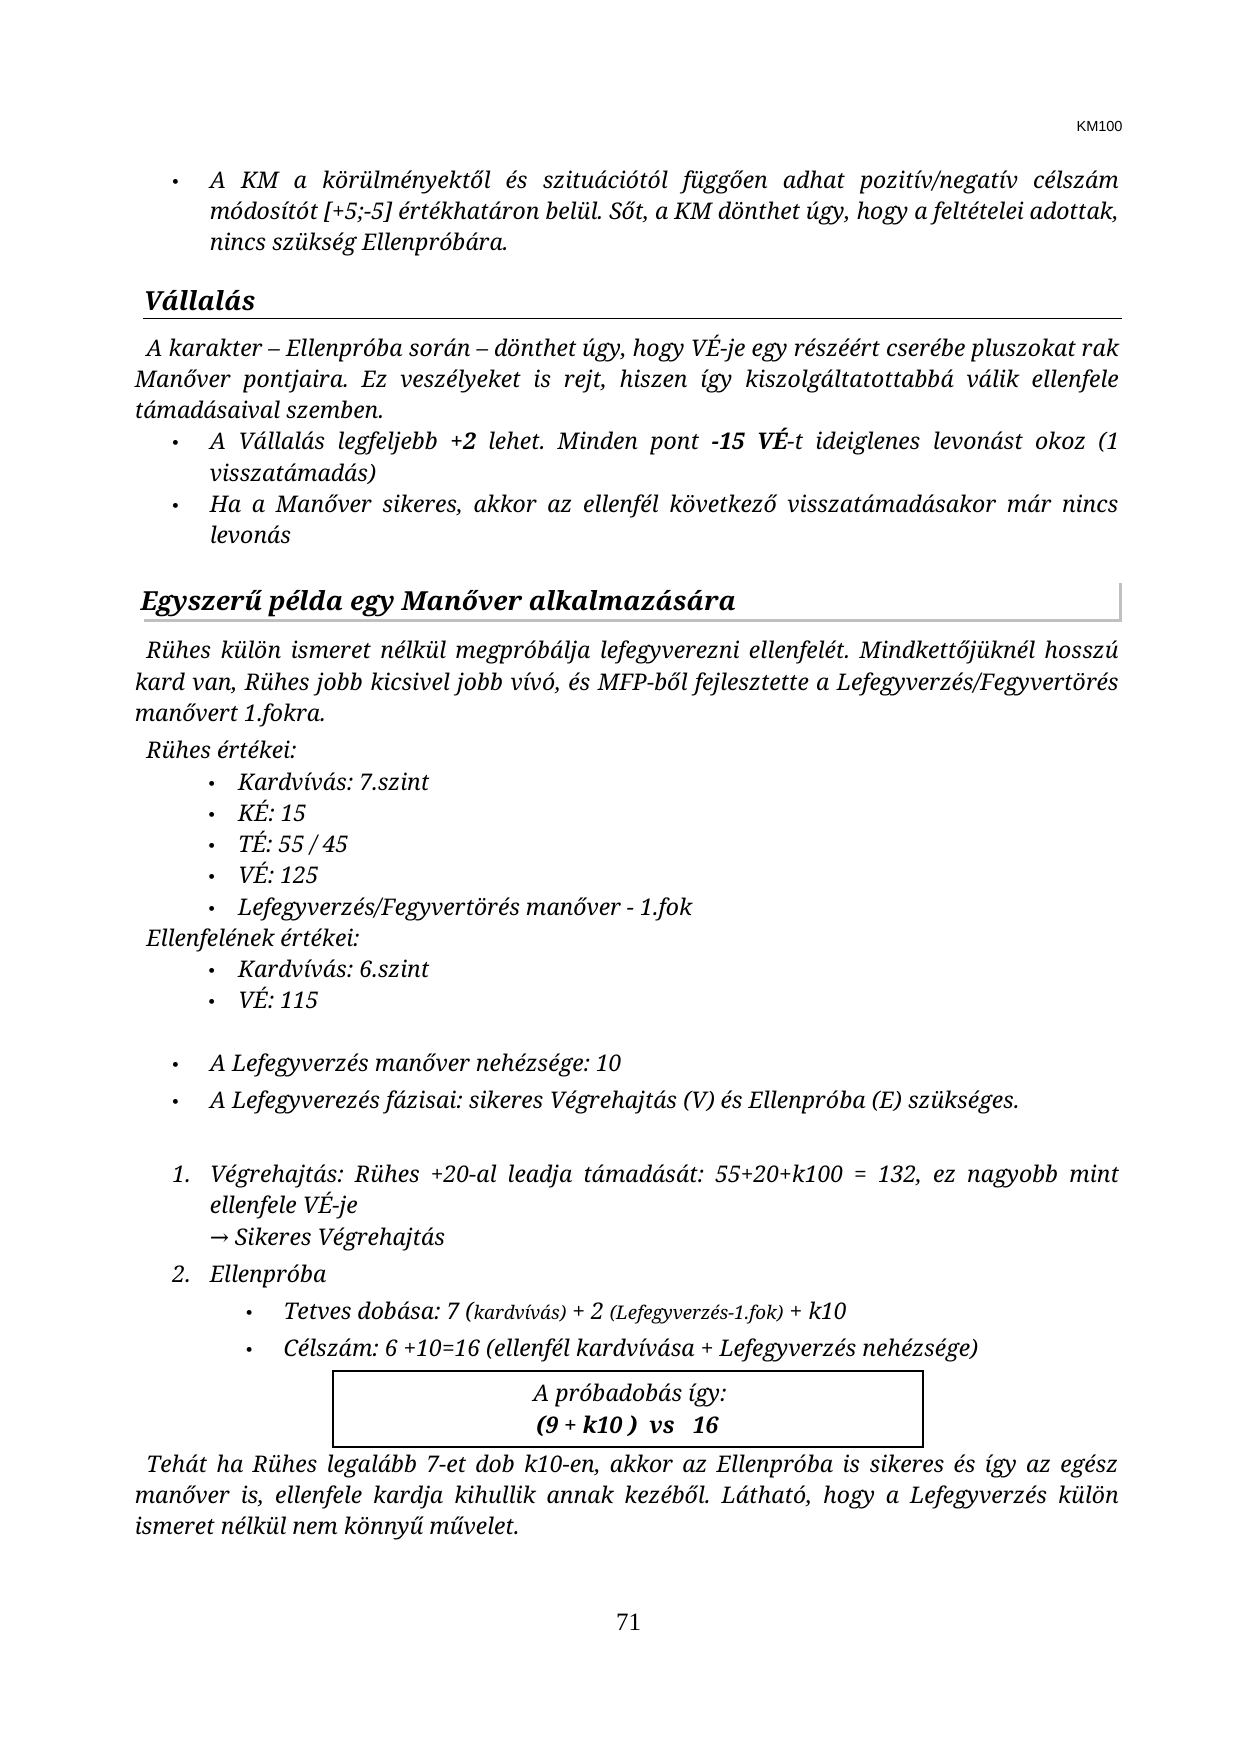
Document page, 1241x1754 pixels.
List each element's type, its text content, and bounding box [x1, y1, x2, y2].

list Kardvívás: 6.szint [208, 953, 1122, 984]
list VÉ: 115 [208, 984, 1122, 1015]
list A Lefegyverzés manőver nehézsége: 10 [172, 1047, 1122, 1078]
list Végrehajtás: Rühes +20-al leadja támadását: 55+20+k100 = 132, ez nagyobb mint ellenfele VÉ-je → Sikeres Végrehajtás [172, 1158, 1122, 1252]
list KÉ: 15 [208, 797, 1122, 828]
text Tehát ha Rühes legalább 7-et dob k10-en, akkor az Ellenpróba is sikeres és így az egész manőver is, ellenfele kardja kihullik annak kezéből. Látható, hogy a Lefegyverzés külön ismeret nélkül nem könnyű művelet. [134, 1448, 1122, 1541]
text A karakter – Ellenpróba során – dönthet úgy, hogy VÉ-je egy részéért cserébe pluszokat rak Manőver pontjaira. Ez veszélyeket is rejt, hiszen így kiszolgáltatottabbá válik ellenfele támadásaival szemben. [134, 332, 1122, 425]
subtitle Vállalás [143, 282, 1122, 318]
list Tetves dobása: 7 (kardvívás) + 2 (Lefegyverzés-1.fok) + k10 [246, 1295, 1122, 1326]
table_header A próbadobás így: (9 + k10 ) vs 16 [334, 1372, 922, 1446]
list Lefegyverzés/Fegyvertörés manőver - 1.fok [208, 890, 1122, 922]
list VÉ: 125 [208, 859, 1122, 890]
list Ellenpróba [172, 1258, 1122, 1289]
list A Vállalás legfeljebb +2 lehet. Minden pont -15 VÉ-t ideiglenes levonást okoz (1 visszatámadás) [172, 425, 1122, 488]
list Célszám: 6 +10=16 (ellenfél kardvívása + Lefegyverzés nehézsége) [246, 1332, 1122, 1363]
list Kardvívás: 7.szint [208, 765, 1122, 797]
text Rühes külön ismeret nélkül megpróbálja lefegyverezni ellenfelét. Mindkettőjüknél hosszú kard van, Rühes jobb kicsivel jobb vívó, és MFP-ből fejlesztette a Lefegyverzés/Fegyvertörés manővert 1.fokra. [134, 634, 1122, 728]
list TÉ: 55 / 45 [208, 828, 1122, 859]
list Ha a Manőver sikeres, akkor az ellenfél következő visszatámadásakor már nincs levonás [172, 488, 1122, 550]
text Rühes értékei: [134, 734, 1122, 765]
list A Lefegyverezés fázisai: sikeres Végrehajtás (V) és Ellenpróba (E) szükséges. [172, 1084, 1122, 1115]
list A KM a körülményektől és szituációtól függően adhat pozitív/negatív célszám módosítót [+5;-5] értékhatáron belül. Sőt, a KM dönthet úgy, hogy a feltételei adottak, nincs szükség Ellenpróbára. [172, 164, 1122, 258]
subtitle Egyszerű példa egy Manőver alkalmazására [140, 583, 1118, 618]
text Ellenfelének értékei: [134, 922, 1122, 953]
